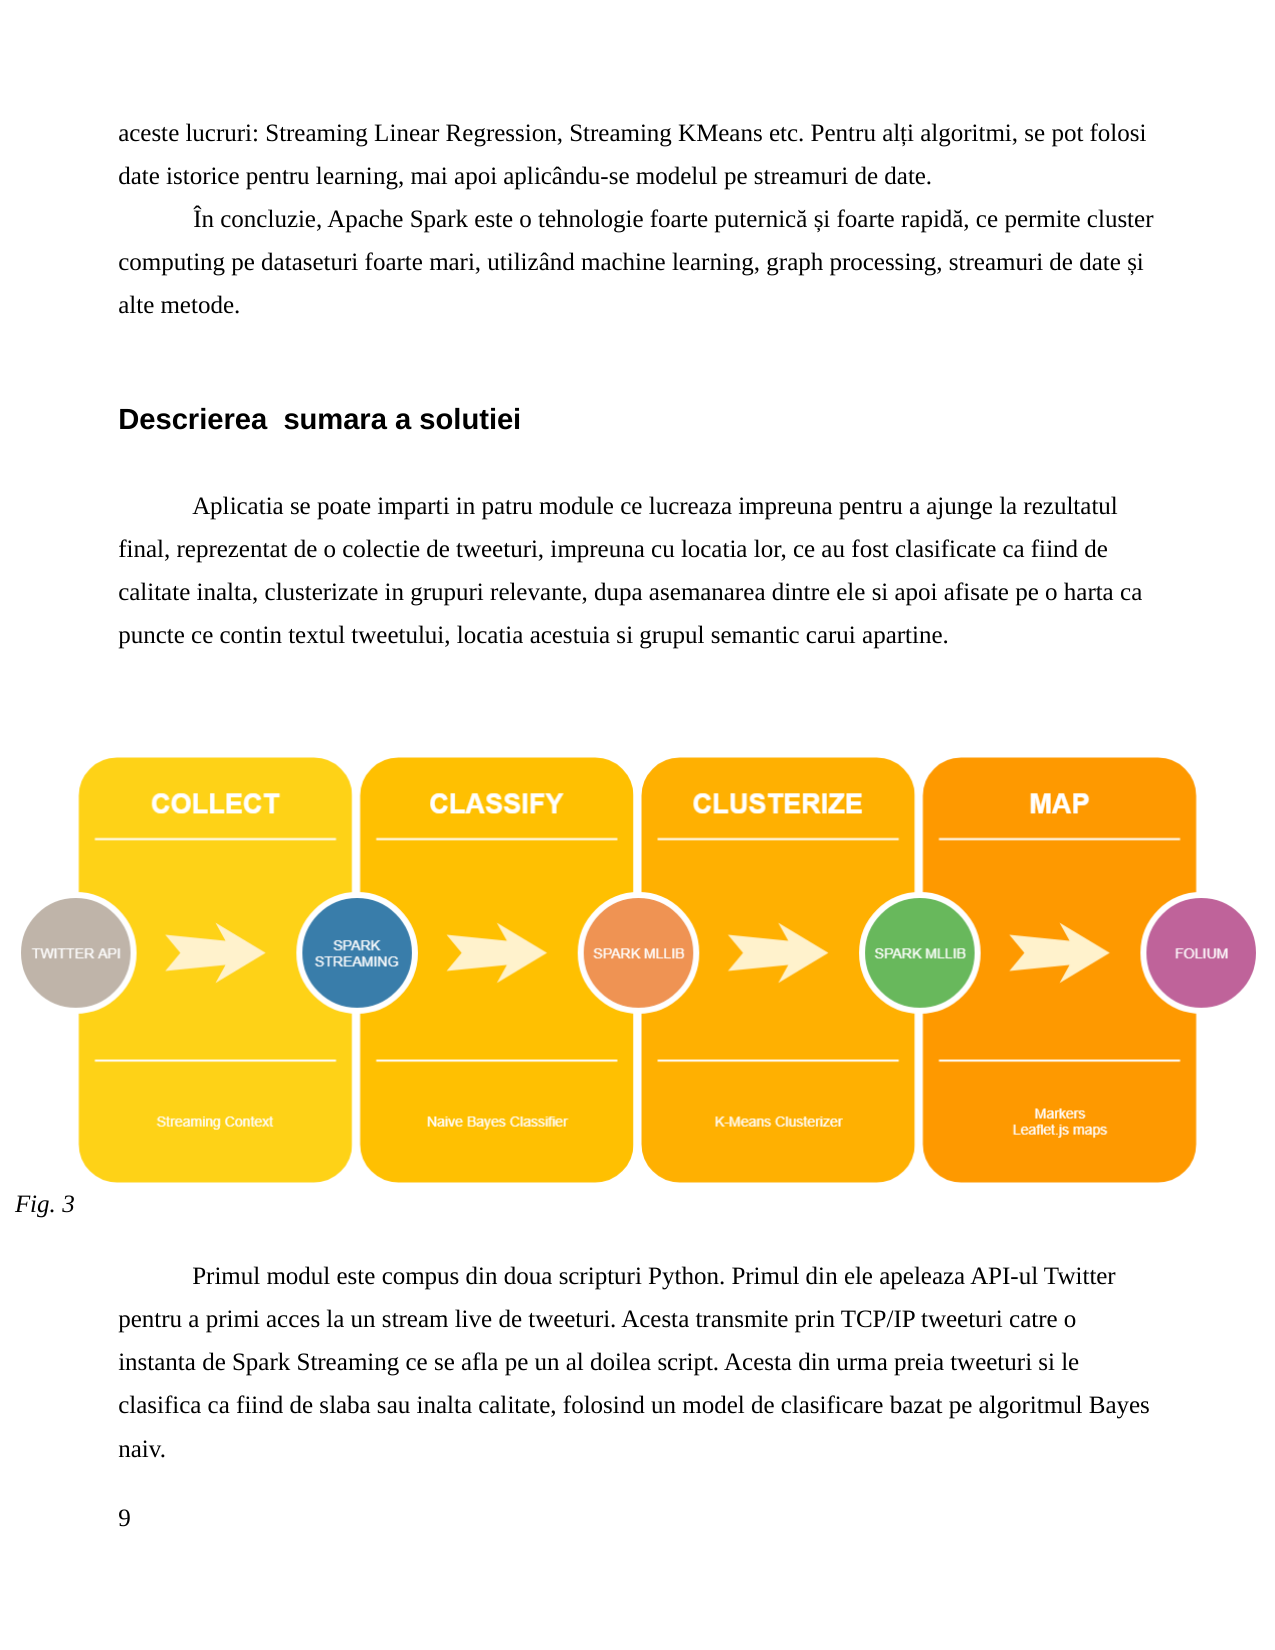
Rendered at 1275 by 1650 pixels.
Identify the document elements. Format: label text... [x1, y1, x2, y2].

text Primul modul este compus din doua scripturi Python. Primul din ele apeleaza API-ul Twitter pentru a primi acces la un stream live de tweeturi. Acesta transmite prin TCP/IP tweeturi catre o instanta de Spark Streaming ce se afla pe un al doilea script. Acesta din urma preia tweeturi si le clasifica ca fiind de slaba sau inalta calitate, folosind un model de clasificare bazat pe algoritmul Bayes naiv. [118, 1261, 1157, 1462]
subtitle Descrierea sumara a solutiei [118, 402, 1157, 435]
picture [14, 749, 1261, 1190]
text Fig. 3 [15, 1190, 1260, 1218]
text aceste lucruri: Streaming Linear Regression, Streaming KMeans etc. Pentru alți algoritmi, se pot folosi date istorice pentru learning, mai apoi aplicându-se modelul pe streamuri de date. [118, 118, 1157, 190]
text Aplicatia se poate imparti in patru module ce lucreaza impreuna pentru a ajunge la rezultatul final, reprezentat de o colectie de tweeturi, impreuna cu locatia lor, ce au fost clasificate ca fiind de calitate inalta, clusterizate in grupuri relevante, dupa asemanarea dintre ele si apoi afisate pe o harta ca puncte ce contin textul tweetului, locatia acestuia si grupul semantic carui apartine. [118, 491, 1157, 649]
text În concluzie, Apache Spark este o tehnologie foarte puternică și foarte rapidă, ce permite cluster computing pe dataseturi foarte mari, utilizând machine learning, graph processing, streamuri de date și alte metode. [118, 204, 1157, 319]
